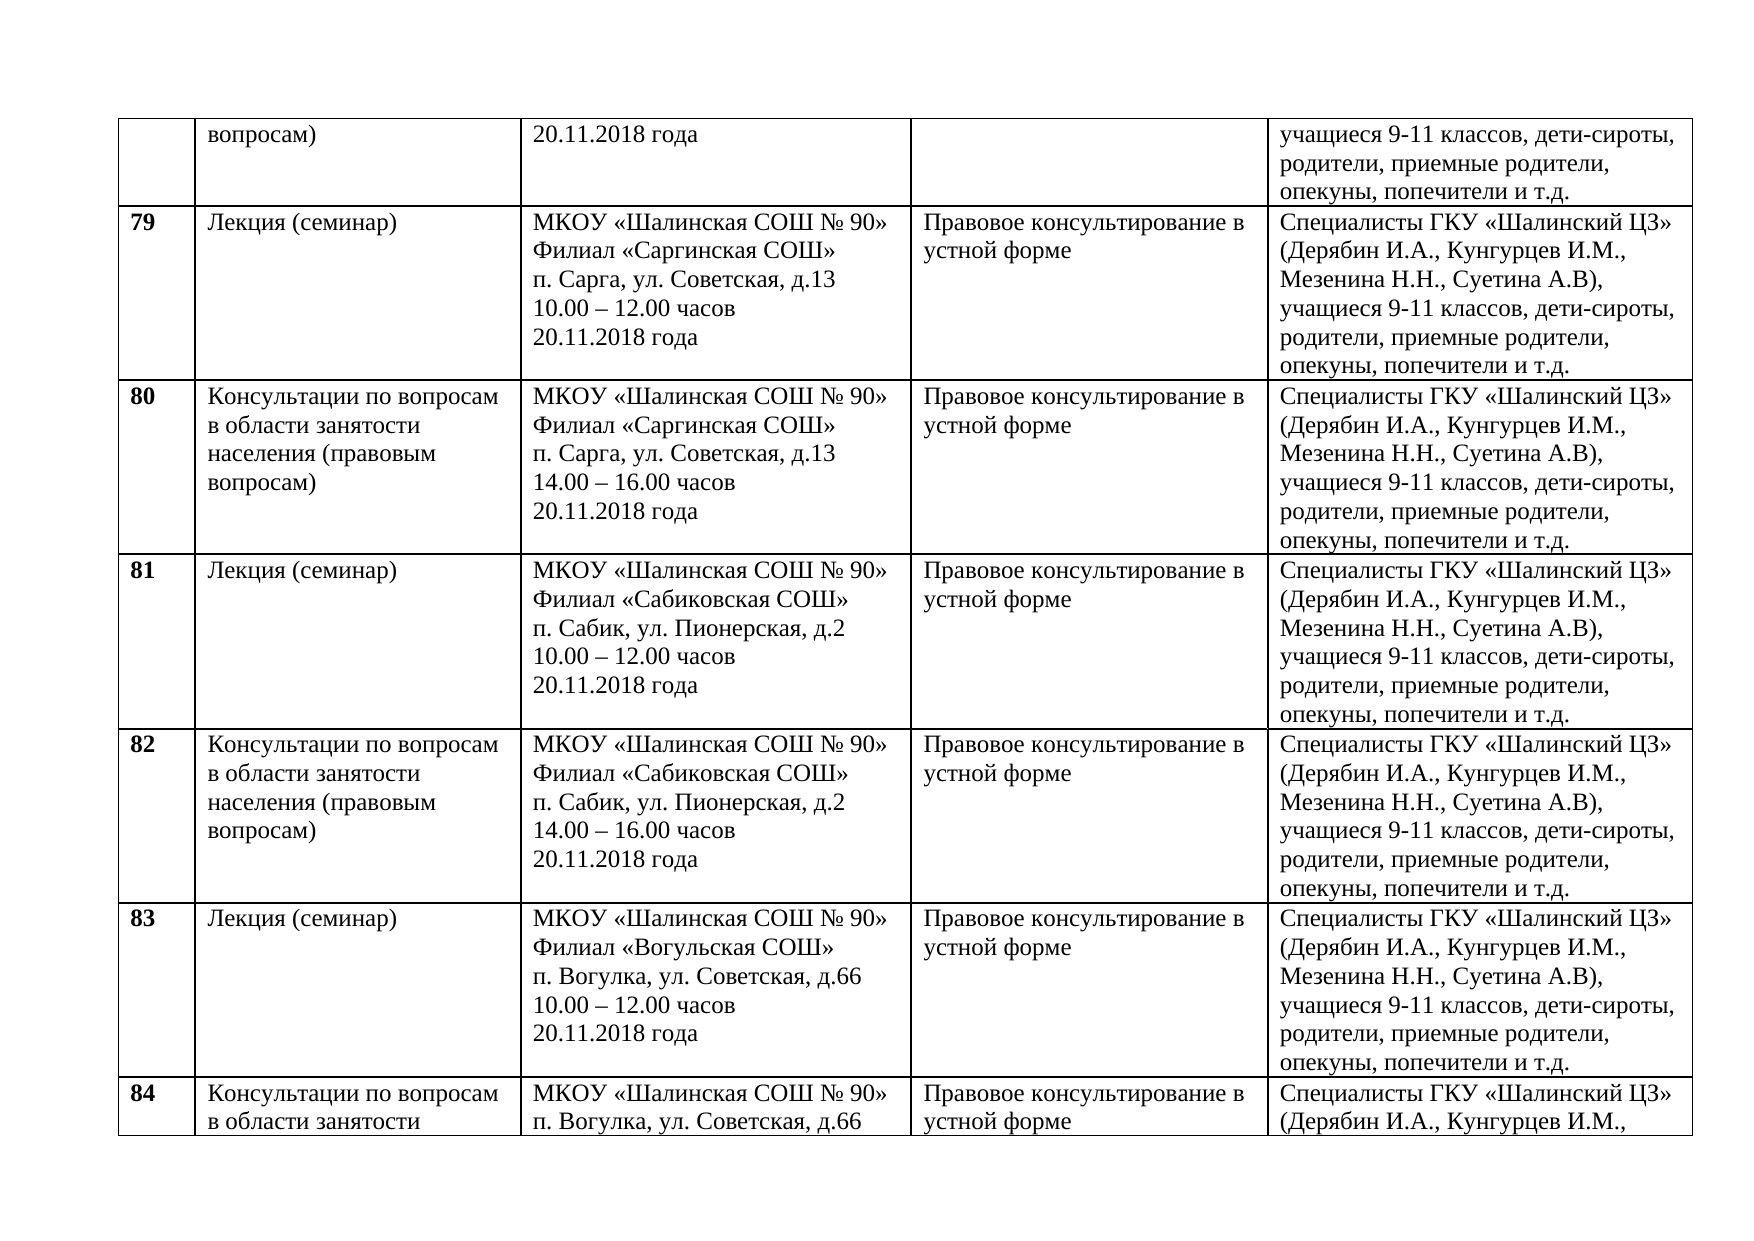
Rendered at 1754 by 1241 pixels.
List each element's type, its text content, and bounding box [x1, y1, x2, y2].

table_cell Консультации по вопросам в области занятости населения (правовым вопросам) [196, 730, 520, 902]
table_cell [119, 119, 194, 205]
table_cell 84 [119, 1078, 194, 1135]
table_cell 81 [119, 555, 194, 728]
table_cell МКОУ «Шалинская СОШ № 90» Филиал «Саргинская СОШ» п. Сарга, ул. Советская, д.13 14.00 – 16.00 часов 20.11.2018 года [522, 381, 910, 553]
table_cell Правовое консультирование в устной форме [912, 904, 1267, 1076]
table_cell Консультации по вопросам в области занятости населения (правовым вопросам) [196, 381, 520, 553]
table_cell Специалисты ГКУ «Шалинский ЦЗ» (Дерябин И.А., Кунгурцев И.М., Мезенина Н.Н., Суетина А.В), учащиеся 9-11 классов, дети-сироты, родители, приемные родители, опекуны, попечители и т.д. [1269, 904, 1692, 1076]
table_cell 80 [119, 381, 194, 553]
table_cell Специалисты ГКУ «Шалинский ЦЗ» (Дерябин И.А., Кунгурцев И.М., [1269, 1078, 1692, 1135]
table_cell Консультации по вопросам в области занятости [196, 1078, 520, 1135]
table_cell МКОУ «Шалинская СОШ № 90» Филиал «Саргинская СОШ» п. Сарга, ул. Советская, д.13 10.00 – 12.00 часов 20.11.2018 года [522, 207, 910, 379]
table_cell Лекция (семинар) [196, 207, 520, 379]
table_cell Специалисты ГКУ «Шалинский ЦЗ» (Дерябин И.А., Кунгурцев И.М., Мезенина Н.Н., Суетина А.В), учащиеся 9-11 классов, дети-сироты, родители, приемные родители, опекуны, попечители и т.д. [1269, 207, 1692, 379]
table_cell Правовое консультирование в устной форме [912, 381, 1267, 553]
table_cell МКОУ «Шалинская СОШ № 90» Филиал «Сабиковская СОШ» п. Сабик, ул. Пионерская, д.2 10.00 – 12.00 часов 20.11.2018 года [522, 555, 910, 728]
table_cell МКОУ «Шалинская СОШ № 90» п. Вогулка, ул. Советская, д.66 [522, 1078, 910, 1135]
table_cell [912, 119, 1267, 205]
table_cell МКОУ «Шалинская СОШ № 90» Филиал «Вогульская СОШ» п. Вогулка, ул. Советская, д.66 10.00 – 12.00 часов 20.11.2018 года [522, 904, 910, 1076]
table_cell вопросам) [196, 119, 520, 205]
table_cell Правовое консультирование в устной форме [912, 1078, 1267, 1135]
table_cell Специалисты ГКУ «Шалинский ЦЗ» (Дерябин И.А., Кунгурцев И.М., Мезенина Н.Н., Суетина А.В), учащиеся 9-11 классов, дети-сироты, родители, приемные родители, опекуны, попечители и т.д. [1269, 381, 1692, 553]
table_cell 20.11.2018 года [522, 119, 910, 205]
table_cell 79 [119, 207, 194, 379]
table_cell Правовое консультирование в устной форме [912, 207, 1267, 379]
table_cell Специалисты ГКУ «Шалинский ЦЗ» (Дерябин И.А., Кунгурцев И.М., Мезенина Н.Н., Суетина А.В), учащиеся 9-11 классов, дети-сироты, родители, приемные родители, опекуны, попечители и т.д. [1269, 555, 1692, 728]
table_cell Лекция (семинар) [196, 904, 520, 1076]
table_cell Правовое консультирование в устной форме [912, 555, 1267, 728]
table_cell Лекция (семинар) [196, 555, 520, 728]
table_cell учащиеся 9-11 классов, дети-сироты, родители, приемные родители, опекуны, попечители и т.д. [1269, 119, 1692, 205]
table_cell Специалисты ГКУ «Шалинский ЦЗ» (Дерябин И.А., Кунгурцев И.М., Мезенина Н.Н., Суетина А.В), учащиеся 9-11 классов, дети-сироты, родители, приемные родители, опекуны, попечители и т.д. [1269, 730, 1692, 902]
table_cell 83 [119, 904, 194, 1076]
table_cell МКОУ «Шалинская СОШ № 90» Филиал «Сабиковская СОШ» п. Сабик, ул. Пионерская, д.2 14.00 – 16.00 часов 20.11.2018 года [522, 730, 910, 902]
table_cell 82 [119, 730, 194, 902]
table_cell Правовое консультирование в устной форме [912, 730, 1267, 902]
